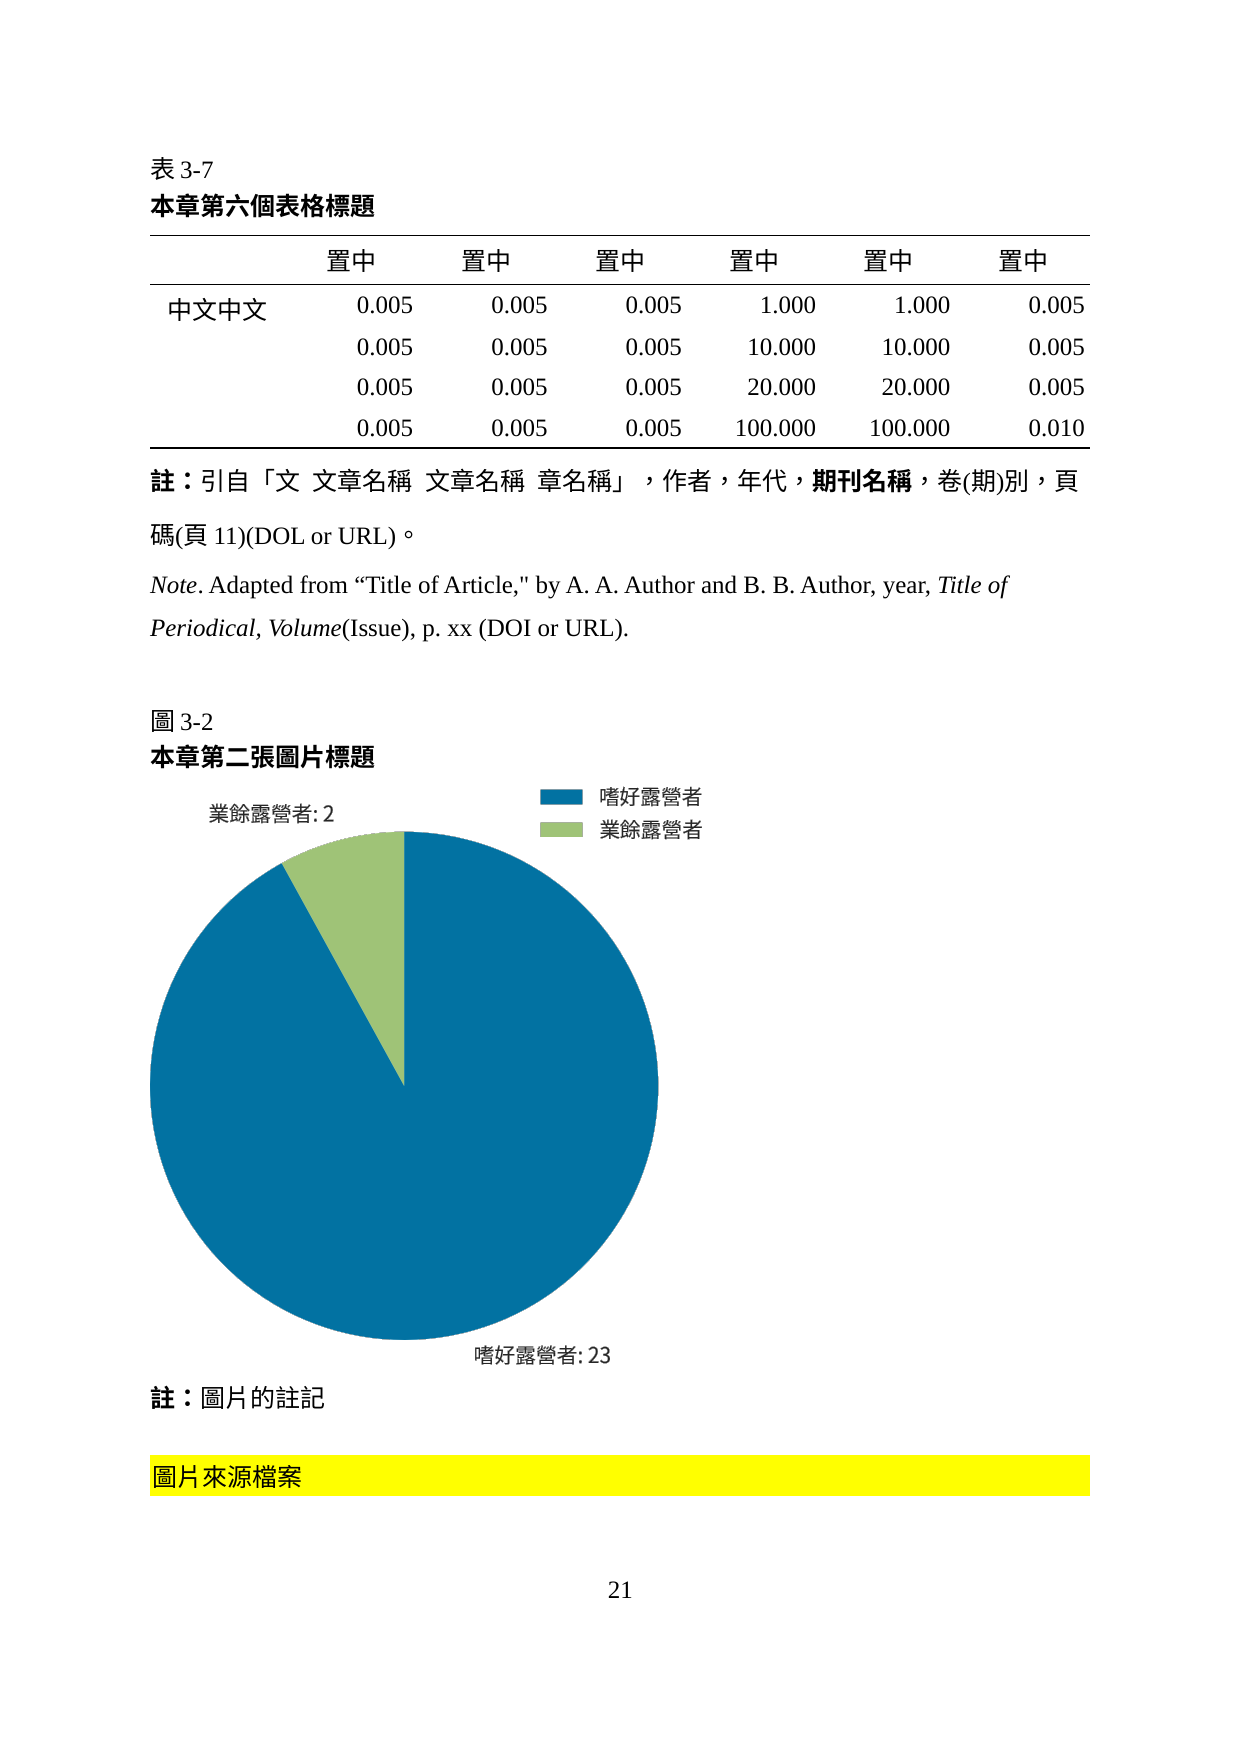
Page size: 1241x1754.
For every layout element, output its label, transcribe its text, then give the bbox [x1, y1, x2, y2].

table_cell 0.005 [553, 367, 687, 407]
table_header [150, 236, 284, 284]
table_header 置中 [687, 236, 821, 284]
table_cell 20.000 [821, 367, 956, 407]
table_header 置中 [284, 236, 418, 284]
table_cell 10.000 [687, 325, 821, 367]
table_cell 0.005 [956, 325, 1090, 367]
text 圖3-2 本章第二張圖片標題 [150, 701, 1090, 774]
table_header 置中 [956, 236, 1090, 284]
table_header 置中 [419, 236, 553, 284]
table_cell 100.000 [687, 407, 821, 447]
table_header 置中 [553, 236, 687, 284]
table_cell 0.005 [419, 407, 553, 447]
table_cell 0.005 [419, 285, 553, 325]
table_cell 0.005 [956, 367, 1090, 407]
table_cell 0.005 [284, 367, 418, 407]
table_cell 0.005 [553, 285, 687, 325]
table_cell 0.005 [956, 285, 1090, 325]
table_cell 100.000 [821, 407, 956, 447]
table_cell 10.000 [821, 325, 956, 367]
text 註：圖片的註記 [150, 1379, 1090, 1415]
table_cell 1.000 [687, 285, 821, 325]
table_cell 0.005 [419, 325, 553, 367]
table_cell 0.005 [284, 407, 418, 447]
table_cell 0.005 [553, 325, 687, 367]
text 註：引自「文 文章名稱 文章名稱 章名稱」，作者，年代，期刊名稱，卷(期)別，頁碼(頁11)(DOL or URL)。 [150, 461, 1090, 552]
text 表3-7 本章第六個表格標題 [150, 150, 1090, 222]
table_header 置中 [821, 236, 956, 284]
table_cell 0.005 [553, 407, 687, 447]
text 圖片來源檔案 [150, 1455, 1090, 1496]
table_cell 20.000 [687, 367, 821, 407]
table_cell 0.005 [284, 285, 418, 325]
table_cell 0.010 [956, 407, 1090, 447]
table_cell 1.000 [821, 285, 956, 325]
text Note. Adapted from “Title of Article," by A. A. Author and B. B. Author, year, Title of Periodical, Volume(Issue), p. xx (DOI or URL). [150, 570, 1090, 642]
table_cell 0.005 [419, 367, 553, 407]
picture [150, 786, 702, 1365]
table_cell 中文中文 [150, 285, 284, 447]
table_cell 0.005 [284, 325, 418, 367]
